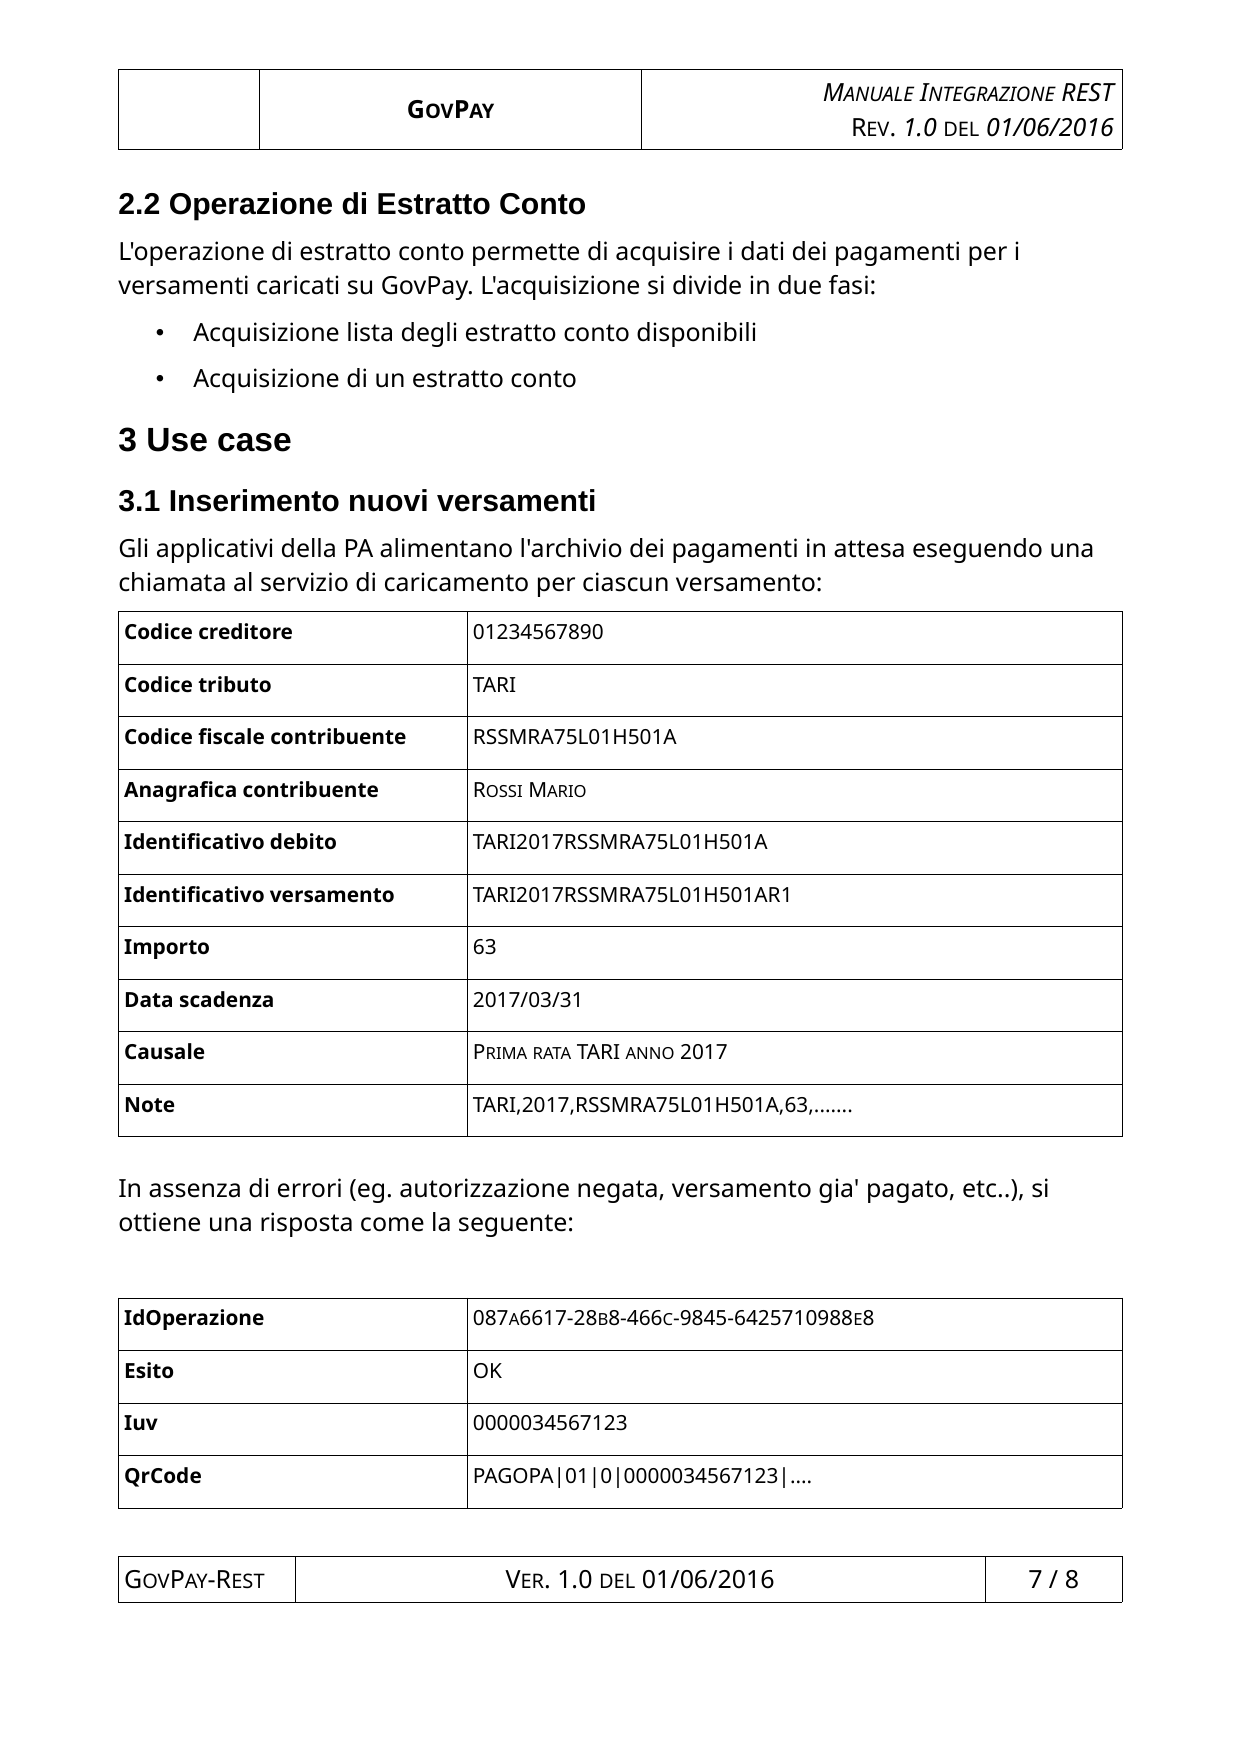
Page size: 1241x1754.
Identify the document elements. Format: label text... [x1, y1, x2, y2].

table_cell TARI,2017,RSSMRA75L01H501A,63,....... [468, 1085, 1122, 1136]
table_cell Prima rata TARI anno 2017 [468, 1032, 1122, 1084]
table_cell 2017/03/31 [468, 980, 1122, 1031]
table_header IdOperazione [119, 1299, 467, 1350]
text Gli applicativi della PA alimentano l'archivio dei pagamenti in attesa eseguendo una chiamata al servizio di caricamento per ciascun versamento: [118, 531, 1122, 599]
table_cell OK [468, 1351, 1122, 1403]
table_cell Note [119, 1085, 467, 1136]
table_cell Rossi Mario [468, 770, 1122, 821]
subtitle Use case [118, 420, 1122, 458]
table_cell 63 [468, 927, 1122, 979]
table_header 087a6617-28b8-466c-9845-6425710988e8 [468, 1299, 1122, 1350]
table_cell RSSMRA75L01H501A [468, 717, 1122, 769]
table_cell 0000034567123 [468, 1404, 1122, 1455]
table_cell Codice tributo [119, 665, 467, 716]
table_cell QrCode [119, 1456, 467, 1508]
table_cell Iuv [119, 1404, 467, 1455]
list Acquisizione lista degli estratto conto disponibili [156, 314, 1122, 348]
table_cell TARI [468, 665, 1122, 716]
table_cell Esito [119, 1351, 467, 1403]
table_header Codice creditore [119, 612, 467, 664]
table_cell Codice fiscale contribuente [119, 717, 467, 769]
table_cell TARI2017RSSMRA75L01H501AR1 [468, 875, 1122, 926]
subtitle Inserimento nuovi versamenti [118, 483, 1122, 518]
table_cell Identificativo debito [119, 822, 467, 874]
table_header 01234567890 [468, 612, 1122, 664]
subtitle Operazione di Estratto Conto [118, 186, 1122, 221]
text L'operazione di estratto conto permette di acquisire i dati dei pagamenti per i versamenti caricati su GovPay. L'acquisizione si divide in due fasi: [118, 233, 1122, 302]
table_cell TARI2017RSSMRA75L01H501A [468, 822, 1122, 874]
table_cell Importo [119, 927, 467, 979]
table_cell Identificativo versamento [119, 875, 467, 926]
table_cell Anagrafica contribuente [119, 770, 467, 821]
table_cell PAGOPA|01|0|0000034567123|.... [468, 1456, 1122, 1508]
list Acquisizione di un estratto conto [156, 361, 1122, 395]
text In assenza di errori (eg. autorizzazione negata, versamento gia' pagato, etc..), si ottiene una risposta come la seguente: [118, 1171, 1122, 1239]
table_cell Data scadenza [119, 980, 467, 1031]
table_cell Causale [119, 1032, 467, 1084]
